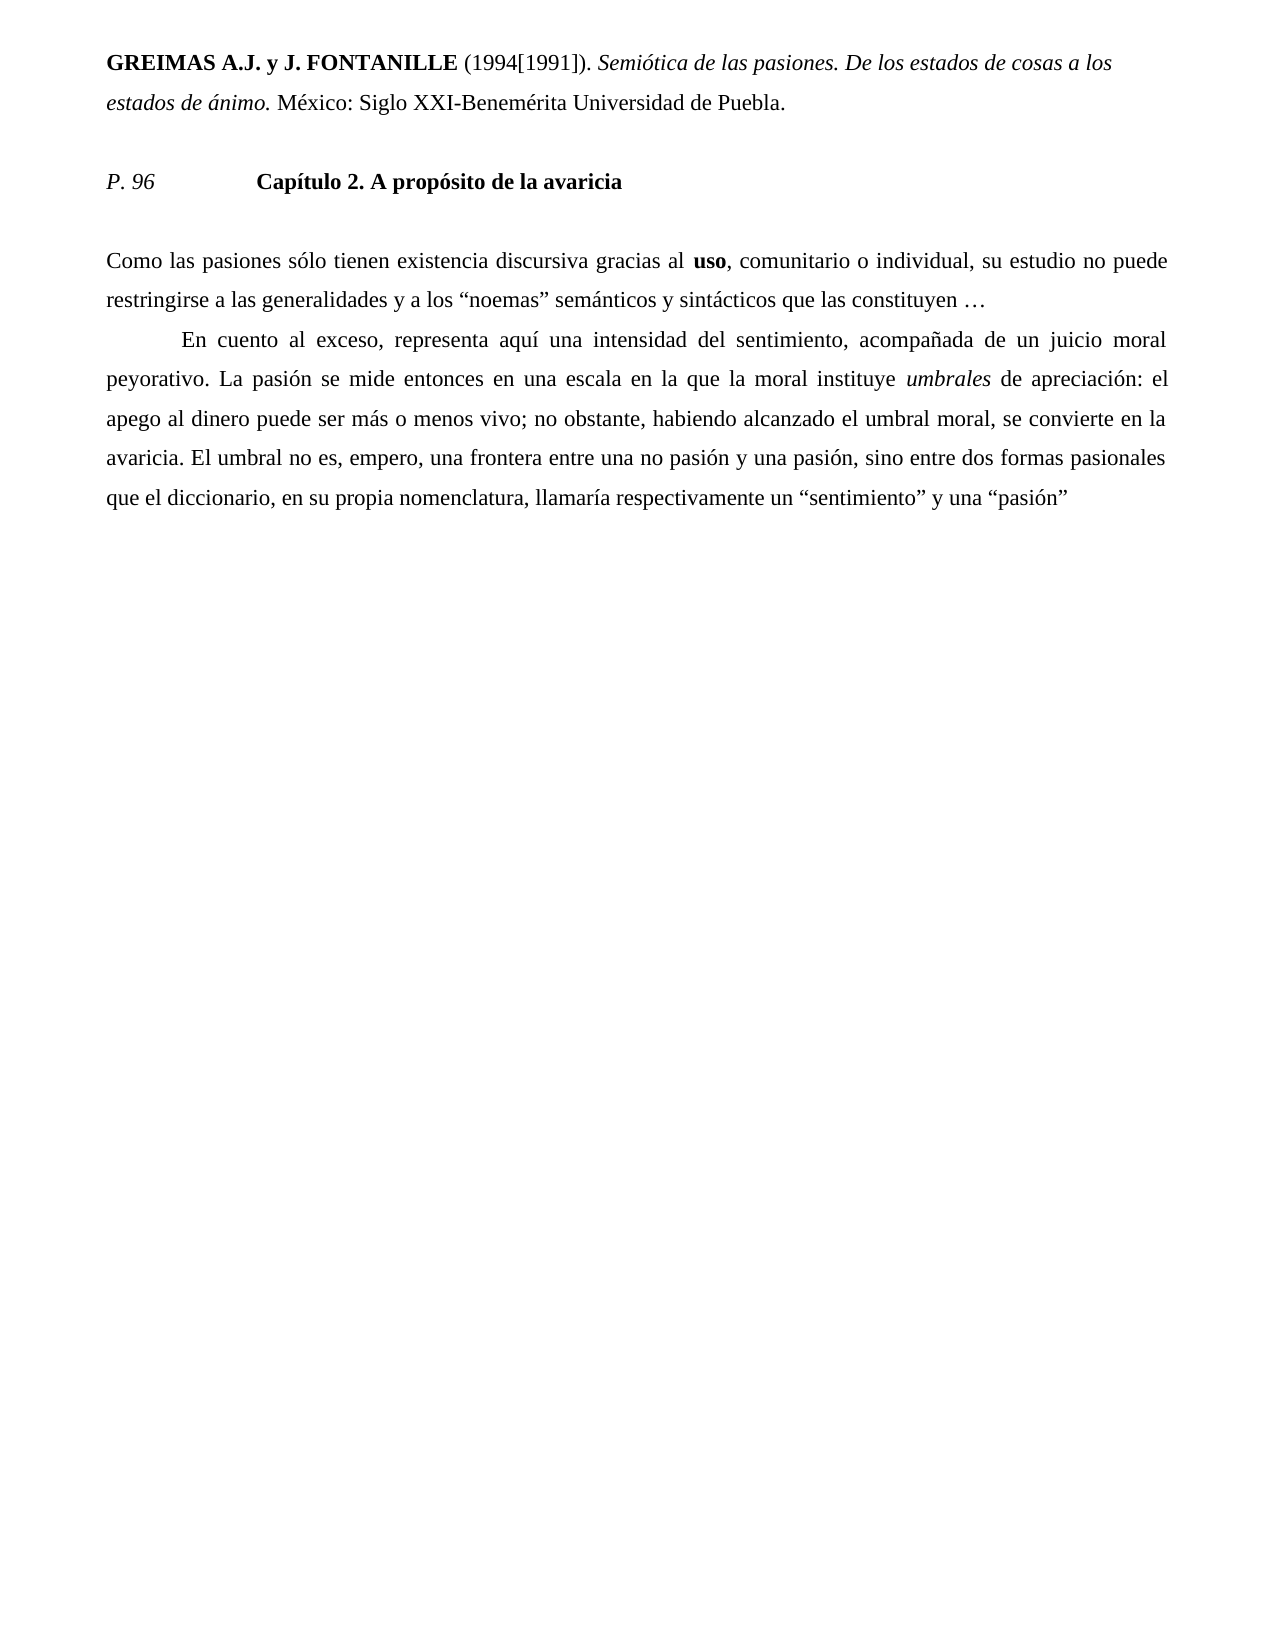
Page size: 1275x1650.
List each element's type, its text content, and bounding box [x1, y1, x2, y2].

text Como las pasiones sólo tienen existencia discursiva gracias al uso, comunitario o individual, su estudio no puede restringirse a las generalidades y a los “noemas” semánticos y sintácticos que las constituyen … [106, 247, 1169, 312]
text P. 96 Capítulo 2. A propósito de la avaricia [106, 168, 1169, 194]
text En cuento al exceso, representa aquí una intensidad del sentimiento, acompañada de un juicio moral peyorativo. La pasión se mide entonces en una escala en la que la moral instituye umbrales de apreciación: el apego al dinero puede ser más o menos vivo; no obstante, habiendo alcanzado el umbral moral, se convierte en la avaricia. El umbral no es, empero, una frontera entre una no pasión y una pasión, sino entre dos formas pasionales que el diccionario, en su propia nomenclatura, llamaría respectivamente un “sentimiento” y una “pasión” [106, 326, 1169, 510]
text GREIMAS A.J. y J. FONTANILLE (1994[1991]). Semiótica de las pasiones. De los estados de cosas a los estados de ánimo. México: Siglo XXI-Benemérita Universidad de Puebla. [106, 49, 1169, 115]
